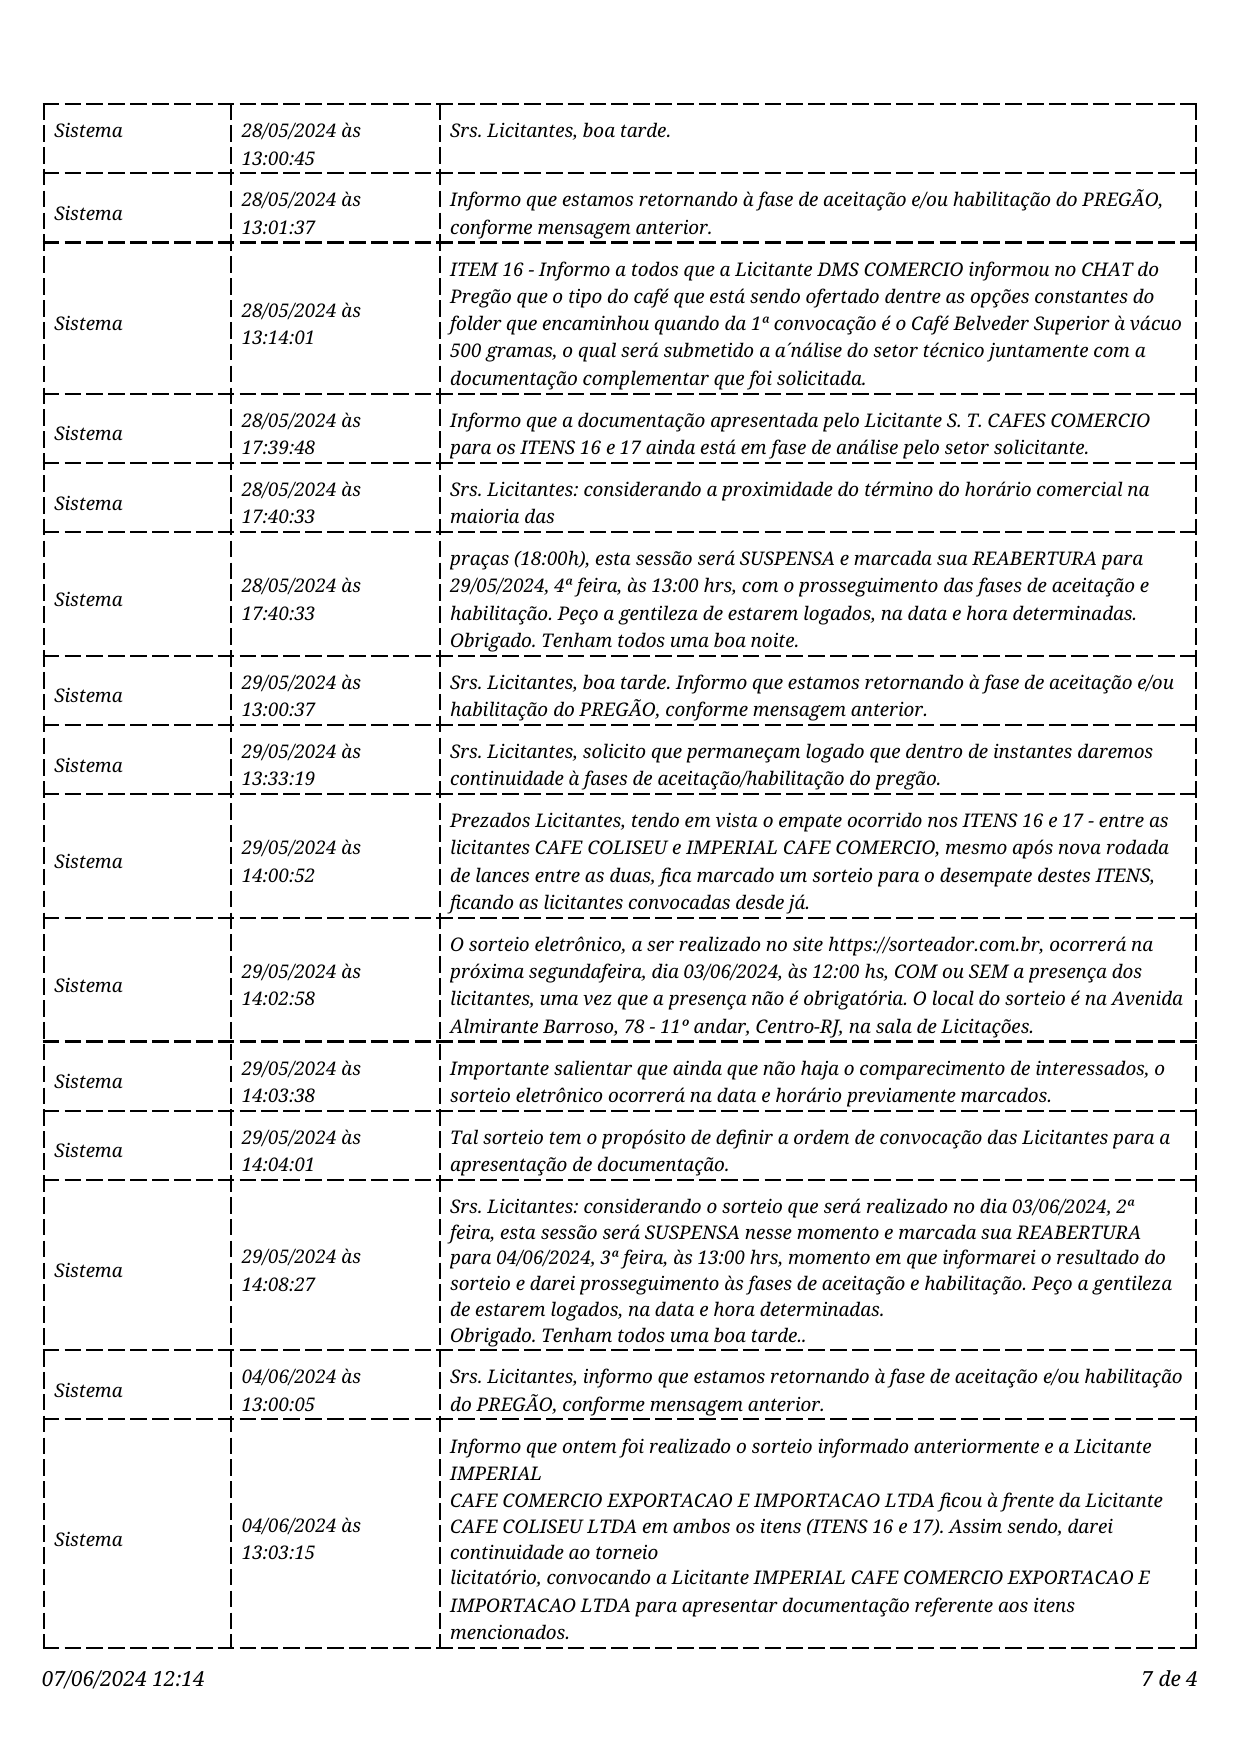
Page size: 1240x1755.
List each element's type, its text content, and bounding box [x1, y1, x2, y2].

table_cell Srs. Licitantes, solicito que permaneçam logado que dentro de instantes daremos continuidade à fases de aceitação/habilitação do pregão. [440, 724, 1196, 793]
table_cell Srs. Licitantes, informo que estamos retornando à fase de aceitação e/ou habilitação do PREGÃO, conforme mensagem anterior. [440, 1349, 1196, 1418]
table_cell Srs. Licitantes: considerando o sorteio que será realizado no dia 03/06/2024, 2ª feira, esta sessão será SUSPENSA nesse momento e marcada sua REABERTURA para 04/06/2024, 3ª feira, às 13:00 hrs, momento em que informarei o resultado do sorteio e darei prosseguimento às fases de aceitação e habilitação. Peço a gentileza de estarem logados, na data e hora determinadas. Obrigado. Tenham todos uma boa tarde.. [440, 1179, 1196, 1349]
table_cell 29/05/2024 às 14:04:01 [231, 1110, 439, 1179]
table_cell Sistema [44, 1040, 231, 1109]
table_cell Sistema [44, 1110, 231, 1179]
table_cell O sorteio eletrônico, a ser realizado no site https://sorteador.com.br, ocorrerá na próxima segundafeira, dia 03/06/2024, às 12:00 hs, COM ou SEM a presença dos licitantes, uma vez que a presença não é obrigatória. O local do sorteio é na Avenida Almirante Barroso, 78 - 11º andar, Centro-RJ, na sala de Licitações. [440, 917, 1196, 1040]
table_cell 29/05/2024 às 14:03:38 [231, 1040, 439, 1109]
table_cell 29/05/2024 às 13:00:37 [231, 655, 439, 724]
table_cell Srs. Licitantes: considerando a proximidade do término do horário comercial na maioria das [440, 462, 1196, 531]
table_cell Sistema [44, 793, 231, 917]
table_cell Srs. Licitantes, boa tarde. [440, 103, 1196, 172]
table_cell Sistema [44, 1349, 231, 1418]
table_cell 28/05/2024 às 13:14:01 [231, 241, 439, 392]
table_cell Sistema [44, 531, 231, 654]
table_cell Tal sorteio tem o propósito de definir a ordem de convocação das Licitantes para a apresentação de documentação. [440, 1110, 1196, 1179]
table_cell Sistema [44, 655, 231, 724]
table_cell 28/05/2024 às 13:00:45 [231, 103, 439, 172]
table_cell 28/05/2024 às 17:40:33 [231, 462, 439, 531]
table_cell praças (18:00h), esta sessão será SUSPENSA e marcada sua REABERTURA para 29/05/2024, 4ª feira, às 13:00 hrs, com o prosseguimento das fases de aceitação e habilitação. Peço a gentileza de estarem logados, na data e hora determinadas. Obrigado. Tenham todos uma boa noite. [440, 531, 1196, 654]
table_cell Srs. Licitantes, boa tarde. Informo que estamos retornando à fase de aceitação e/ou habilitação do PREGÃO, conforme mensagem anterior. [440, 655, 1196, 724]
table_cell 04/06/2024 às 13:00:05 [231, 1349, 439, 1418]
table_cell Sistema [44, 241, 231, 392]
table_cell ITEM 16 - Informo a todos que a Licitante DMS COMERCIO informou no CHAT do Pregão que o tipo do café que está sendo ofertado dentre as opções constantes do folder que encaminhou quando da 1ª convocação é o Café Belveder Superior à vácuo 500 gramas, o qual será submetido a a´nálise do setor técnico juntamente com a documentação complementar que foi solicitada. [440, 241, 1196, 392]
table_cell Sistema [44, 724, 231, 793]
table_cell Informo que ontem foi realizado o sorteio informado anteriormente e a Licitante IMPERIAL CAFE COMERCIO EXPORTACAO E IMPORTACAO LTDA ficou à frente da Licitante CAFE COLISEU LTDA em ambos os itens (ITENS 16 e 17). Assim sendo, darei continuidade ao torneio licitatório, convocando a Licitante IMPERIAL CAFE COMERCIO EXPORTACAO E IMPORTACAO LTDA para apresentar documentação referente aos itens mencionados. [440, 1418, 1196, 1647]
table_cell Sistema [44, 393, 231, 462]
table_cell Sistema [44, 462, 231, 531]
table_cell 29/05/2024 às 13:33:19 [231, 724, 439, 793]
table_cell Sistema [44, 917, 231, 1040]
table_cell 04/06/2024 às 13:03:15 [231, 1418, 439, 1647]
table_cell 28/05/2024 às 17:39:48 [231, 393, 439, 462]
table_cell 28/05/2024 às 17:40:33 [231, 531, 439, 654]
table_cell 29/05/2024 às 14:02:58 [231, 917, 439, 1040]
table_cell Sistema [44, 103, 231, 172]
table_cell Importante salientar que ainda que não haja o comparecimento de interessados, o sorteio eletrônico ocorrerá na data e horário previamente marcados. [440, 1040, 1196, 1109]
table_cell Informo que a documentação apresentada pelo Licitante S. T. CAFES COMERCIO para os ITENS 16 e 17 ainda está em fase de análise pelo setor solicitante. [440, 393, 1196, 462]
table_cell Sistema [44, 1179, 231, 1349]
table_cell 28/05/2024 às 13:01:37 [231, 172, 439, 241]
table_cell Sistema [44, 1418, 231, 1647]
table_cell Sistema [44, 172, 231, 241]
table_cell Prezados Licitantes, tendo em vista o empate ocorrido nos ITENS 16 e 17 - entre as licitantes CAFE COLISEU e IMPERIAL CAFE COMERCIO, mesmo após nova rodada de lances entre as duas, fica marcado um sorteio para o desempate destes ITENS, ficando as licitantes convocadas desde já. [440, 793, 1196, 917]
table_cell Informo que estamos retornando à fase de aceitação e/ou habilitação do PREGÃO, conforme mensagem anterior. [440, 172, 1196, 241]
table_cell 29/05/2024 às 14:08:27 [231, 1179, 439, 1349]
table_cell 29/05/2024 às 14:00:52 [231, 793, 439, 917]
